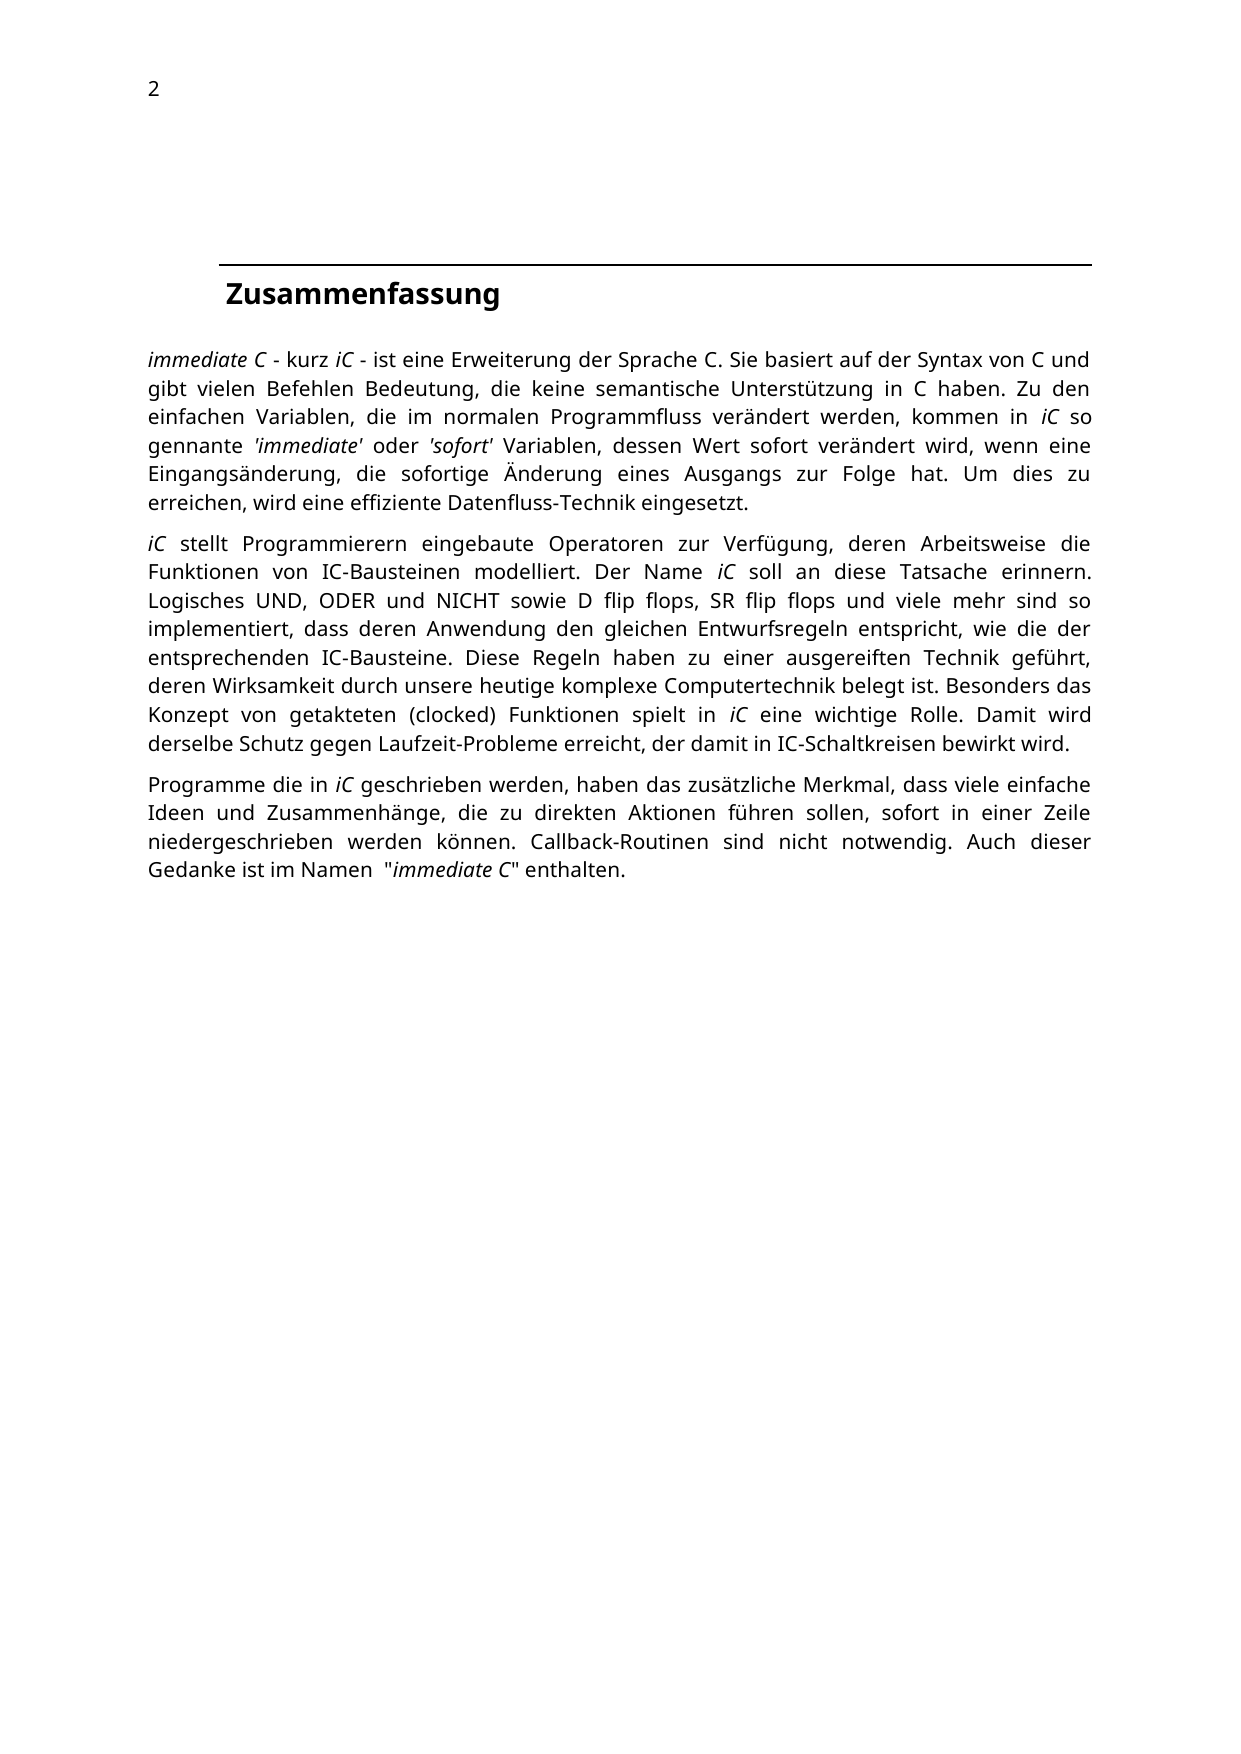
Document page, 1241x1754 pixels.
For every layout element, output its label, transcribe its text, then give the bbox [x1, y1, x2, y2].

text Programme die in iC geschrieben werden, haben das zusätzliche Merkmal, dass viele einfache Ideen und Zusammenhänge, die zu direkten Aktionen führen sollen, sofort in einer Zeile niedergeschrieben werden können. Callback-Routinen sind nicht notwendig. Auch dieser Gedanke ist im Namen "immediate C" enthalten. [148, 769, 1092, 884]
text immediate C - kurz iC - ist eine Erweiterung der Sprache C. Sie basiert auf der Syntax von C und gibt vielen Befehlen Bedeutung, die keine semantische Unterstützung in C haben. Zu den einfachen Variablen, die im normalen Programmfluss verändert werden, kommen in iC so gennante 'immediate' oder 'sofort' Variablen, dessen Wert sofort verändert wird, wenn eine Eingangsänderung, die sofortige Änderung eines Ausgangs zur Folge hat. Um dies zu erreichen, wird eine effiziente Datenfluss-Technik eingesetzt. [148, 345, 1092, 516]
text iC stellt Programmierern eingebaute Operatoren zur Verfügung, deren Arbeitsweise die Funktionen von IC-Bausteinen modelliert. Der Name iC soll an diese Tatsache erinnern. Logisches UND, ODER und NICHT sowie D flip flops, SR flip flops und viele mehr sind so implementiert, dass deren Anwendung den gleichen Entwurfsregeln entspricht, wie die der entsprechenden IC-Bausteine. Diese Regeln haben zu einer ausgereiften Technik geführt, deren Wirksamkeit durch unsere heutige komplexe Computertechnik belegt ist. Besonders das Konzept von getakteten (clocked) Funktionen spielt in iC eine wichtige Rolle. Damit wird derselbe Schutz gegen Laufzeit-Probleme erreicht, der damit in IC-Schaltkreisen bewirkt wird. [148, 529, 1092, 757]
subtitle Zusammenfassung [218, 265, 1092, 320]
